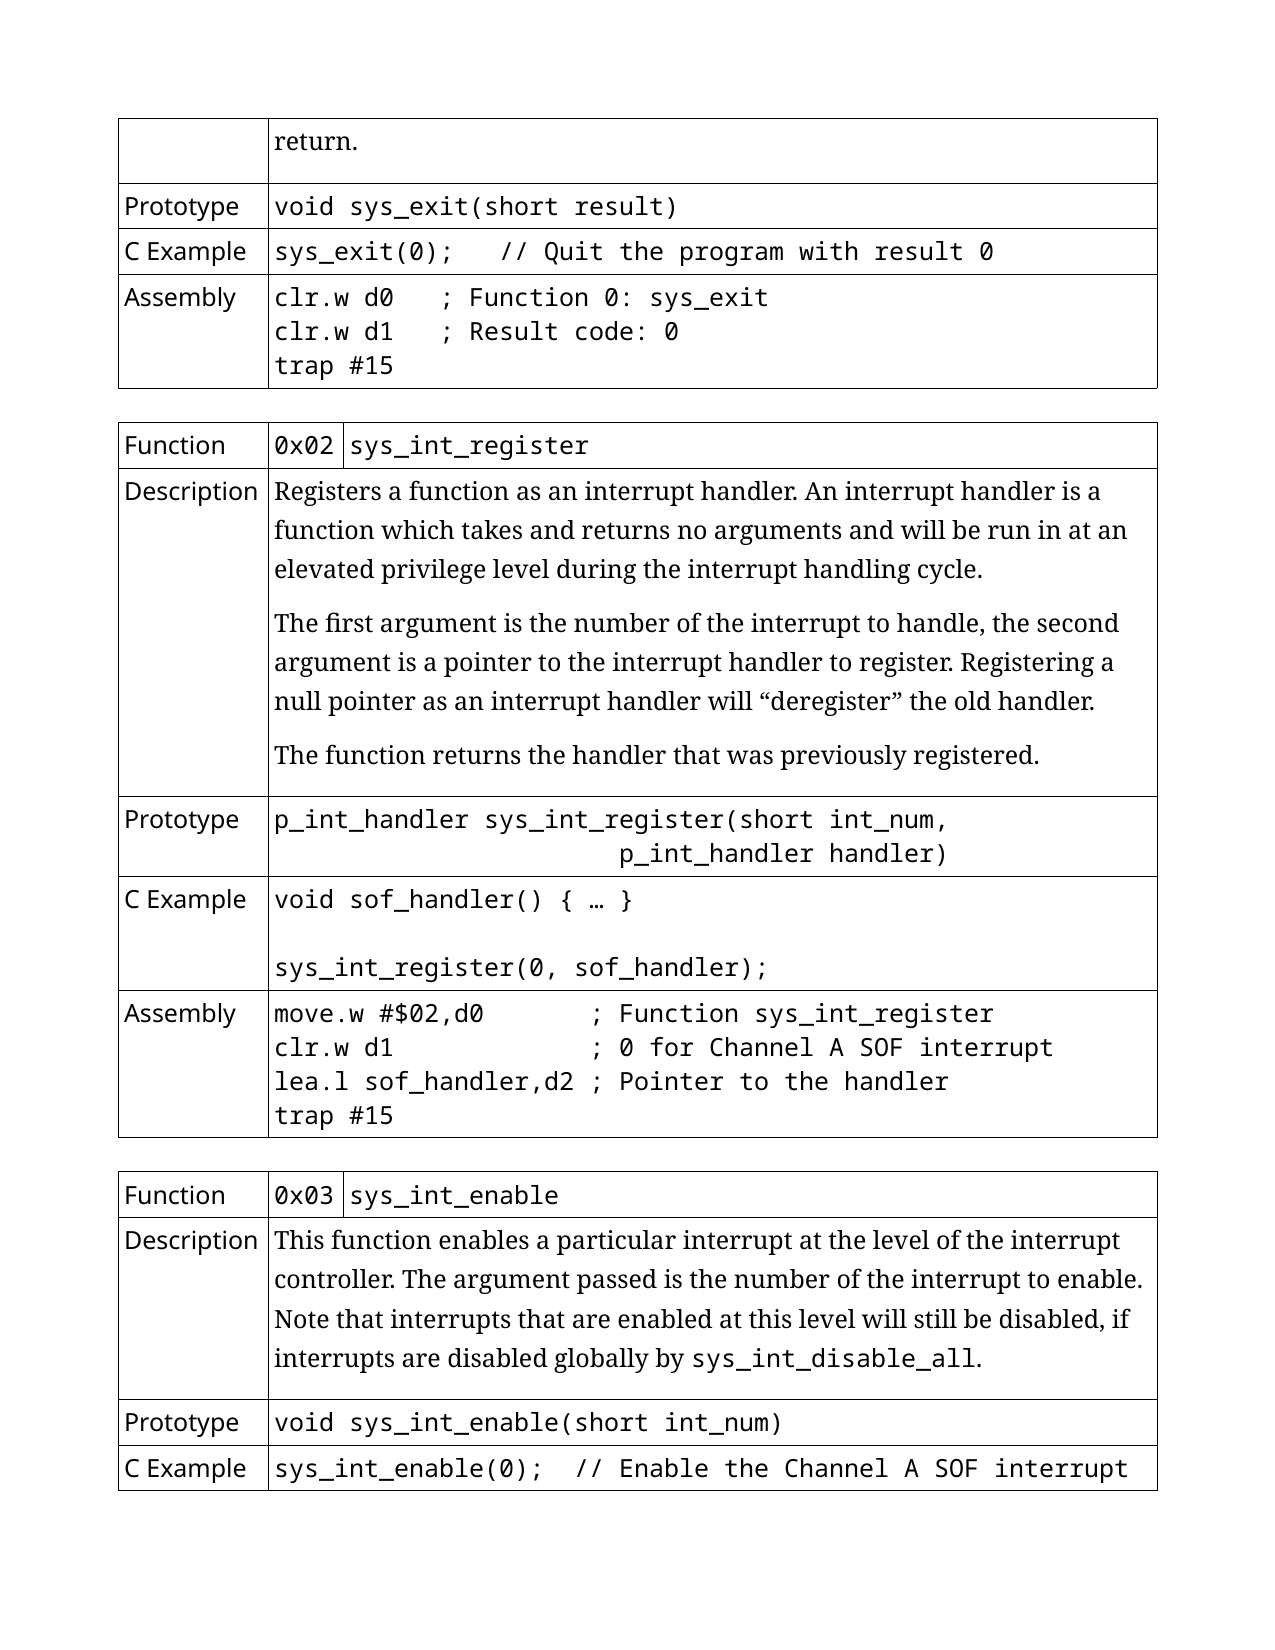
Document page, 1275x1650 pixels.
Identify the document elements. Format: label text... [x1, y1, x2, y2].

table_cell Assembly [119, 275, 268, 388]
table_cell return. [269, 119, 1157, 183]
table_header sys_int_register [344, 423, 1157, 467]
table_header 0x03 [269, 1172, 343, 1217]
table_cell Description [119, 1218, 268, 1399]
table_cell void sys_int_enable(short int_num) [269, 1400, 1157, 1445]
table_cell p_int_handler sys_int_register(short int_num, p_int_handler handler) [269, 797, 1157, 876]
table_cell C Example [119, 877, 268, 989]
table_cell sys_int_enable(0); // Enable the Channel A SOF interrupt [269, 1446, 1157, 1490]
table_header Function [119, 423, 268, 467]
table_cell This function enables a particular interrupt at the level of the interrupt controller. The argument passed is the number of the interrupt to enable. Note that interrupts that are enabled at this level will still be disabled, if interrupts are disabled globally by sys_int_disable_all. [269, 1218, 1157, 1399]
table_cell Assembly [119, 991, 268, 1137]
table_cell Prototype [119, 1400, 268, 1445]
table_cell [119, 119, 268, 183]
table_cell Registers a function as an interrupt handler. An interrupt handler is a function which takes and returns no arguments and will be run in at an elevated privilege level during the interrupt handling cycle. The first argument is the number of the interrupt to handle, the second argument is a pointer to the interrupt handler to register. Registering a null pointer as an interrupt handler will “deregister” the old handler. The function returns the handler that was previously registered. [269, 469, 1157, 796]
table_header 0x02 [269, 423, 343, 467]
table_cell move.w #$02,d0 ; Function sys_int_register clr.w d1 ; 0 for Channel A SOF interrupt lea.l sof_handler,d2 ; Pointer to the handler trap #15 [269, 991, 1157, 1137]
table_cell sys_exit(0); // Quit the program with result 0 [269, 229, 1157, 274]
table_cell void sof_handler() { … } sys_int_register(0, sof_handler); [269, 877, 1157, 989]
table_cell Prototype [119, 184, 268, 228]
table_header sys_int_enable [344, 1172, 1157, 1217]
table_header Function [119, 1172, 268, 1217]
table_cell clr.w d0 ; Function 0: sys_exit clr.w d1 ; Result code: 0 trap #15 [269, 275, 1157, 388]
table_cell Prototype [119, 797, 268, 876]
table_cell Description [119, 469, 268, 796]
table_cell C Example [119, 229, 268, 274]
table_cell C Example [119, 1446, 268, 1490]
table_cell void sys_exit(short result) [269, 184, 1157, 228]
